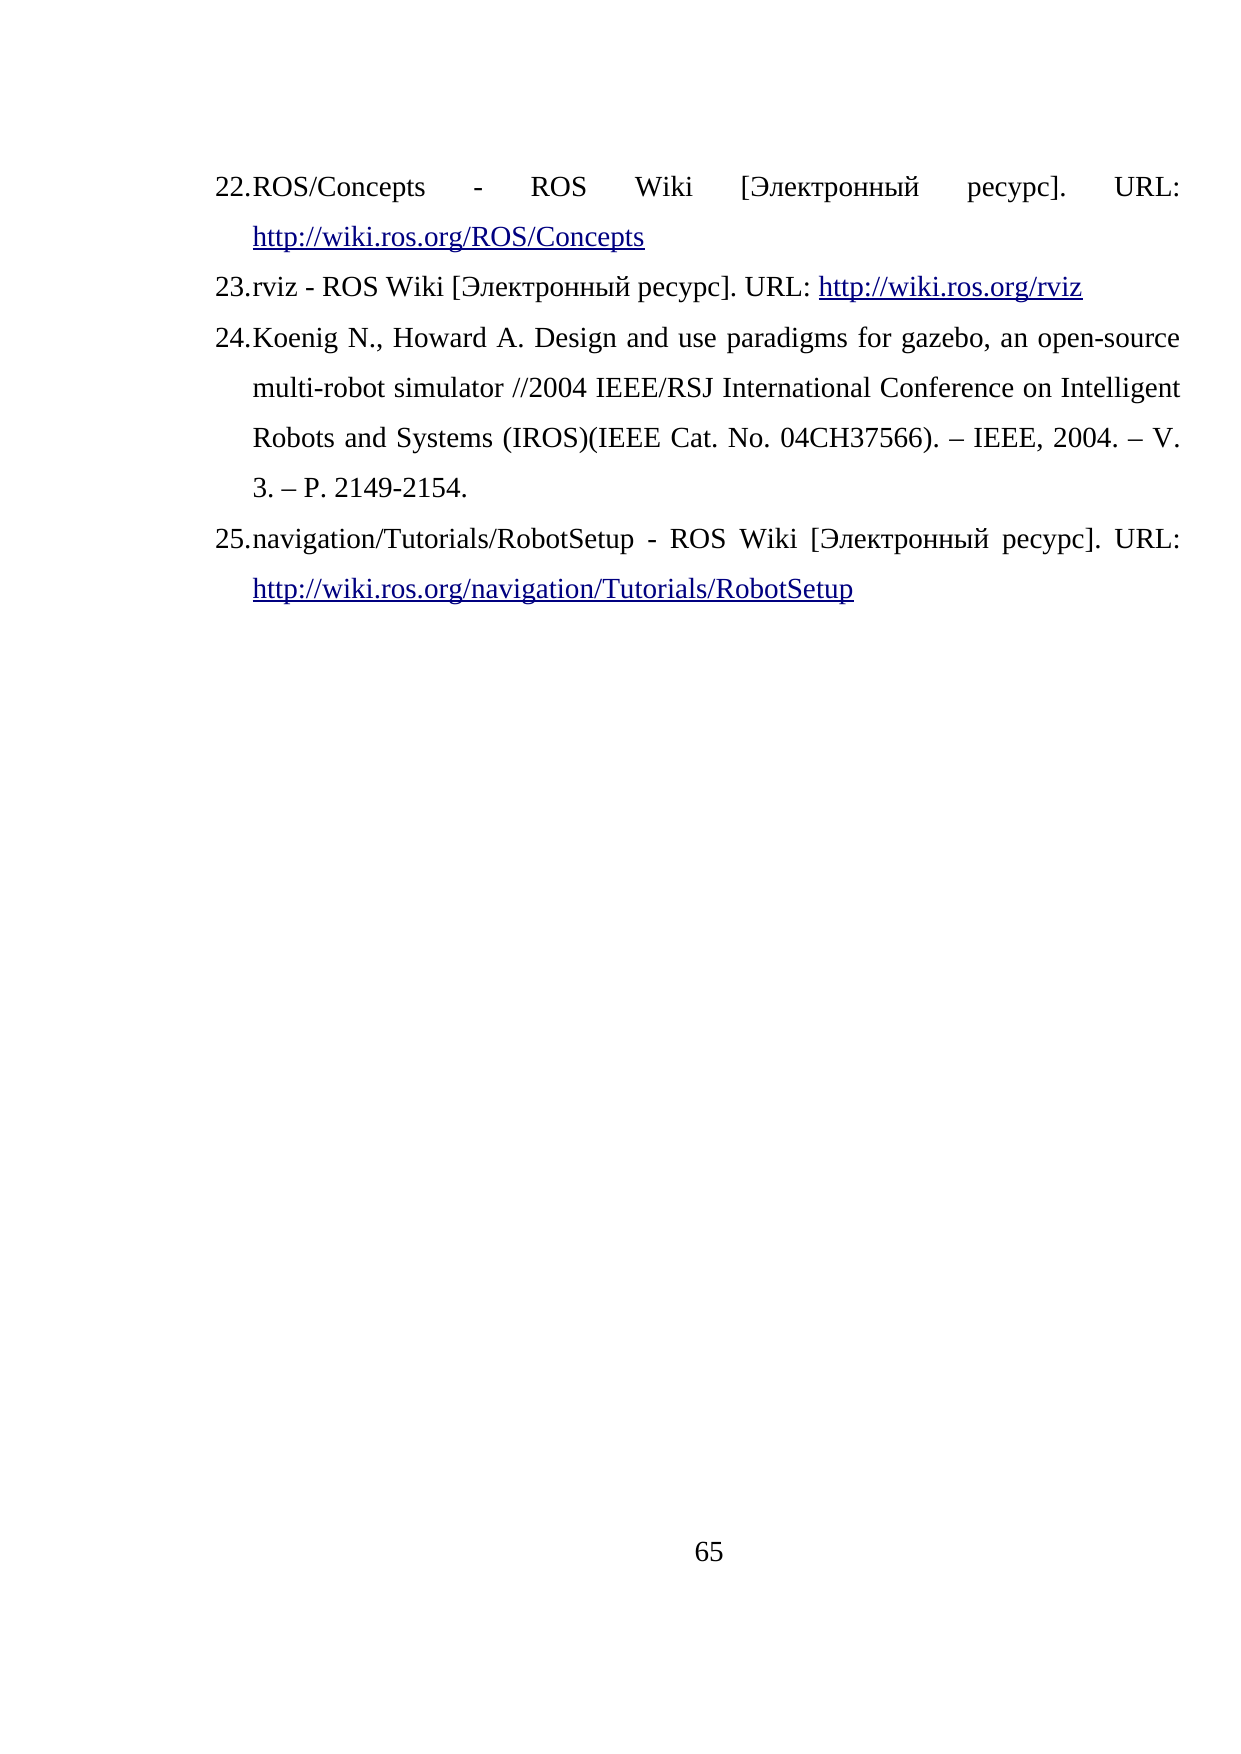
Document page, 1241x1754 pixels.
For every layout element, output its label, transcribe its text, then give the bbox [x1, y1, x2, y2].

list ROS/Concepts - ROS Wiki [Электронный ресурс]. URL: http://wiki.ros.org/ROS/Concepts [215, 169, 1181, 253]
list rviz - ROS Wiki [Электронный ресурс]. URL: http://wiki.ros.org/rviz [215, 269, 1181, 303]
list navigation/Tutorials/RobotSetup - ROS Wiki [Электронный ресурс]. URL: http://wiki.ros.org/navigation/Tutorials/RobotSetup [215, 521, 1181, 605]
list Koenig N., Howard A. Design and use paradigms for gazebo, an open-source multi-robot simulator //2004 IEEE/RSJ International Conference on Intelligent Robots and Systems (IROS)(IEEE Cat. No. 04CH37566). – IEEE, 2004. – V. 3. – P. 2149-2154. [215, 320, 1181, 504]
